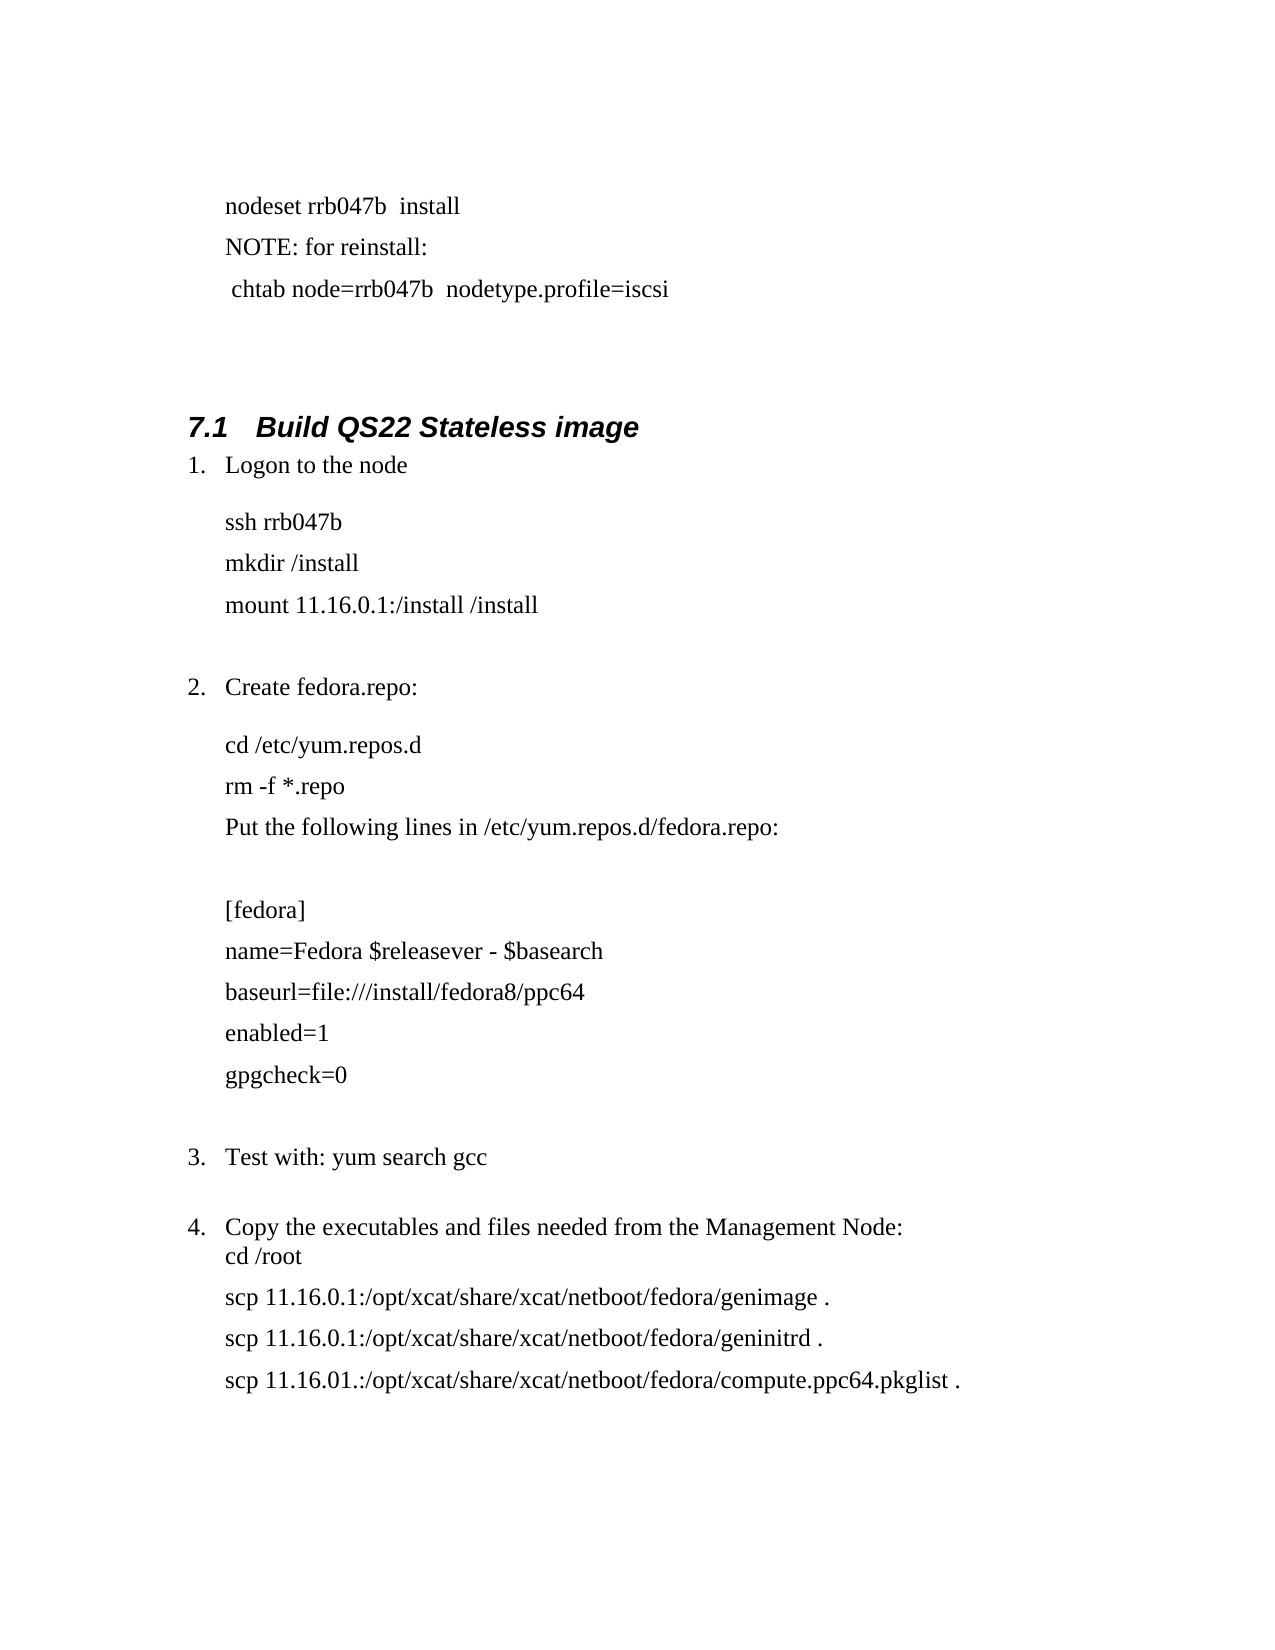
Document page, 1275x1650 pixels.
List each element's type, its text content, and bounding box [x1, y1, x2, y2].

text scp 11.16.0.1:/opt/xcat/share/xcat/netboot/fedora/genimage . [225, 1282, 1087, 1311]
text enabled=1 [225, 1018, 1087, 1047]
subtitle Build QS22 Stateless image [187, 410, 1087, 443]
list Copy the executables and files needed from the Management Node: [187, 1212, 1087, 1241]
text gpgcheck=0 [225, 1060, 1087, 1088]
text cd /root [225, 1241, 1087, 1270]
text ssh rrb047b [225, 507, 1087, 536]
text rm -f *.repo [225, 771, 1087, 800]
text [fedora] [225, 895, 1087, 923]
text scp 11.16.0.1:/opt/xcat/share/xcat/netboot/fedora/geninitrd . [225, 1323, 1087, 1352]
list Test with: yum search gcc [187, 1142, 1087, 1171]
list Logon to the node [187, 450, 1087, 478]
list Create fedora.repo: [187, 672, 1087, 701]
text NOTE: for reinstall: [225, 232, 1087, 261]
text cd /etc/yum.repos.d [225, 730, 1087, 758]
text mount 11.16.0.1:/install /install [225, 590, 1087, 618]
text mkdir /install [225, 548, 1087, 577]
text name=Fedora $releasever - $basearch [225, 936, 1087, 965]
text chtab node=rrb047b nodetype.profile=iscsi [225, 274, 1087, 302]
text scp 11.16.01.:/opt/xcat/share/xcat/netboot/fedora/compute.ppc64.pkglist . [225, 1365, 1087, 1393]
text baseurl=file:///install/fedora8/ppc64 [225, 977, 1087, 1006]
text nodeset rrb047b install [225, 191, 1087, 220]
text Put the following lines in /etc/yum.repos.d/fedora.repo: [225, 812, 1087, 841]
